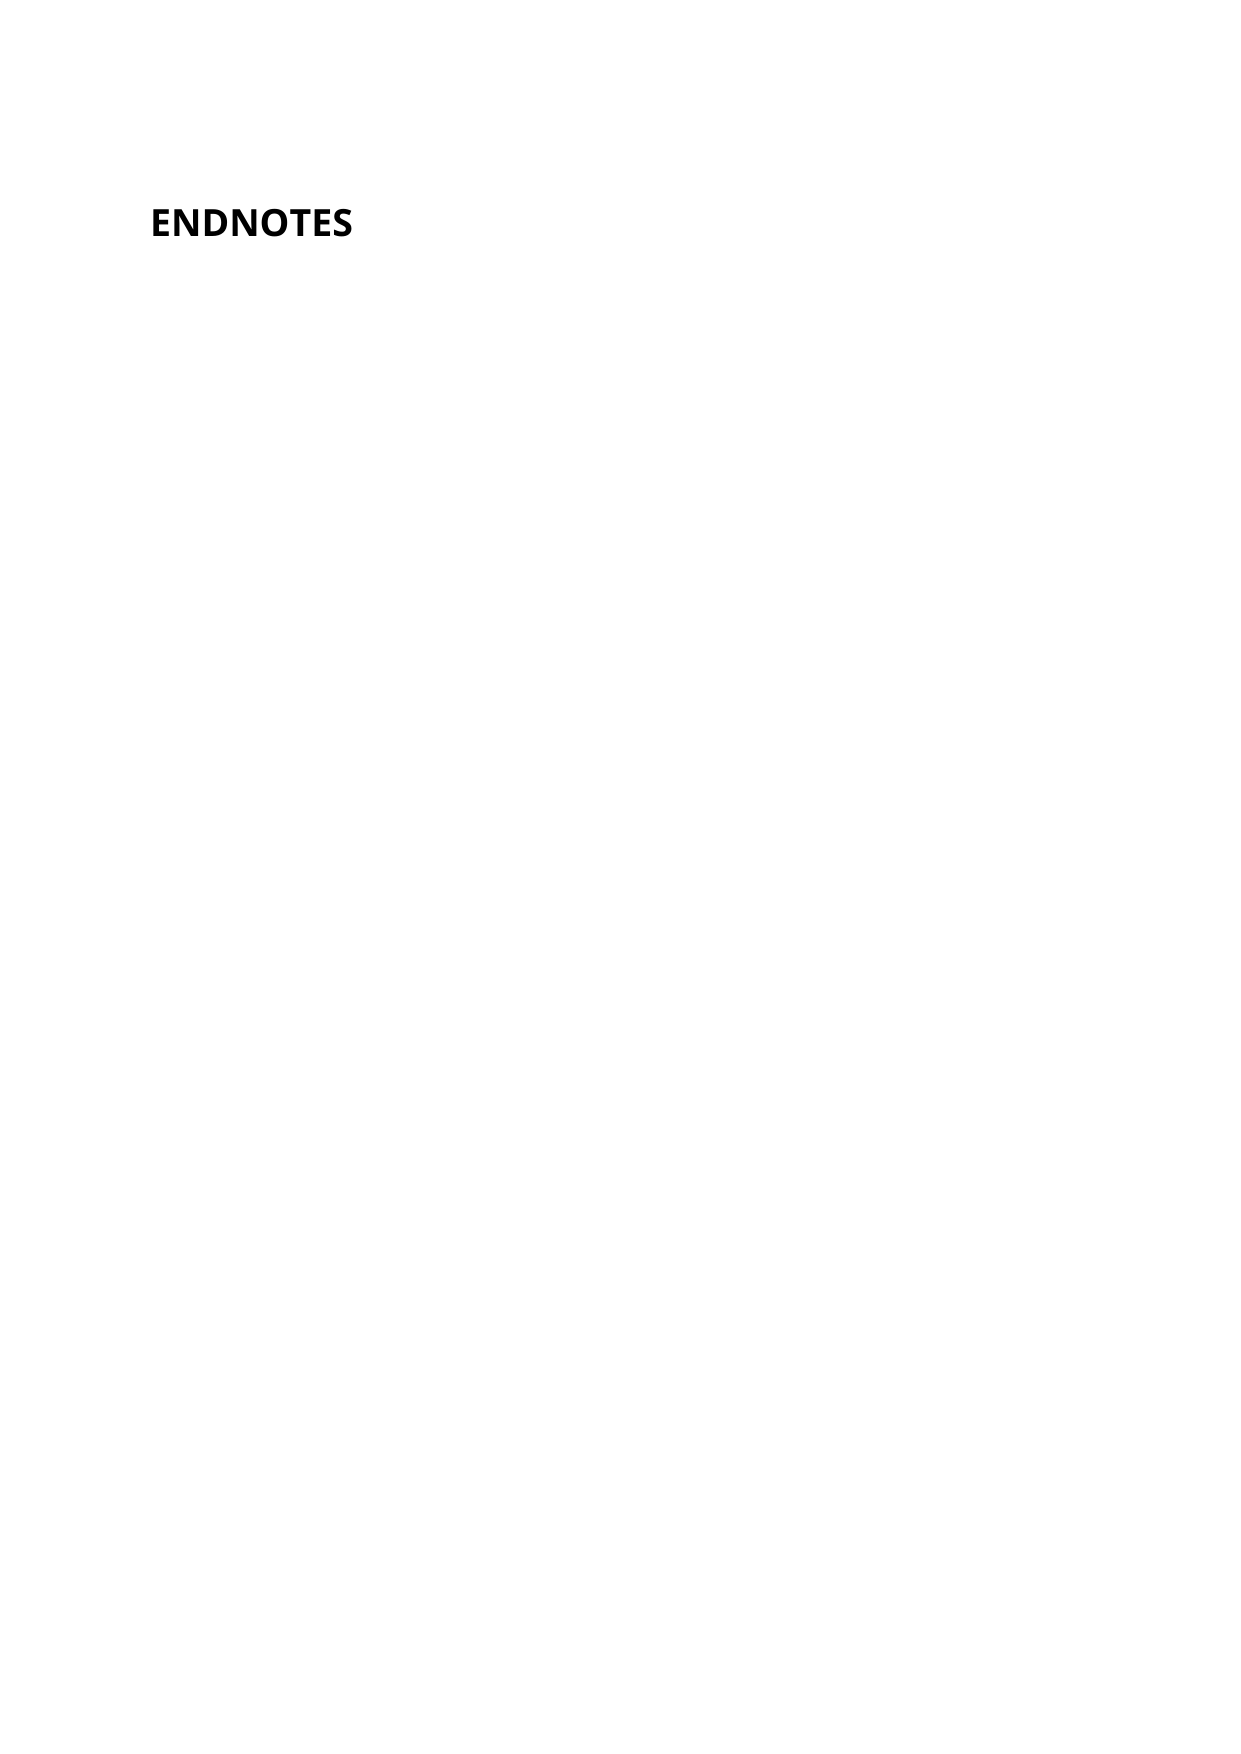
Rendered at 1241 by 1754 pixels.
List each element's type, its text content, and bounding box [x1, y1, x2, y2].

text ENDNOTES [150, 197, 1090, 248]
